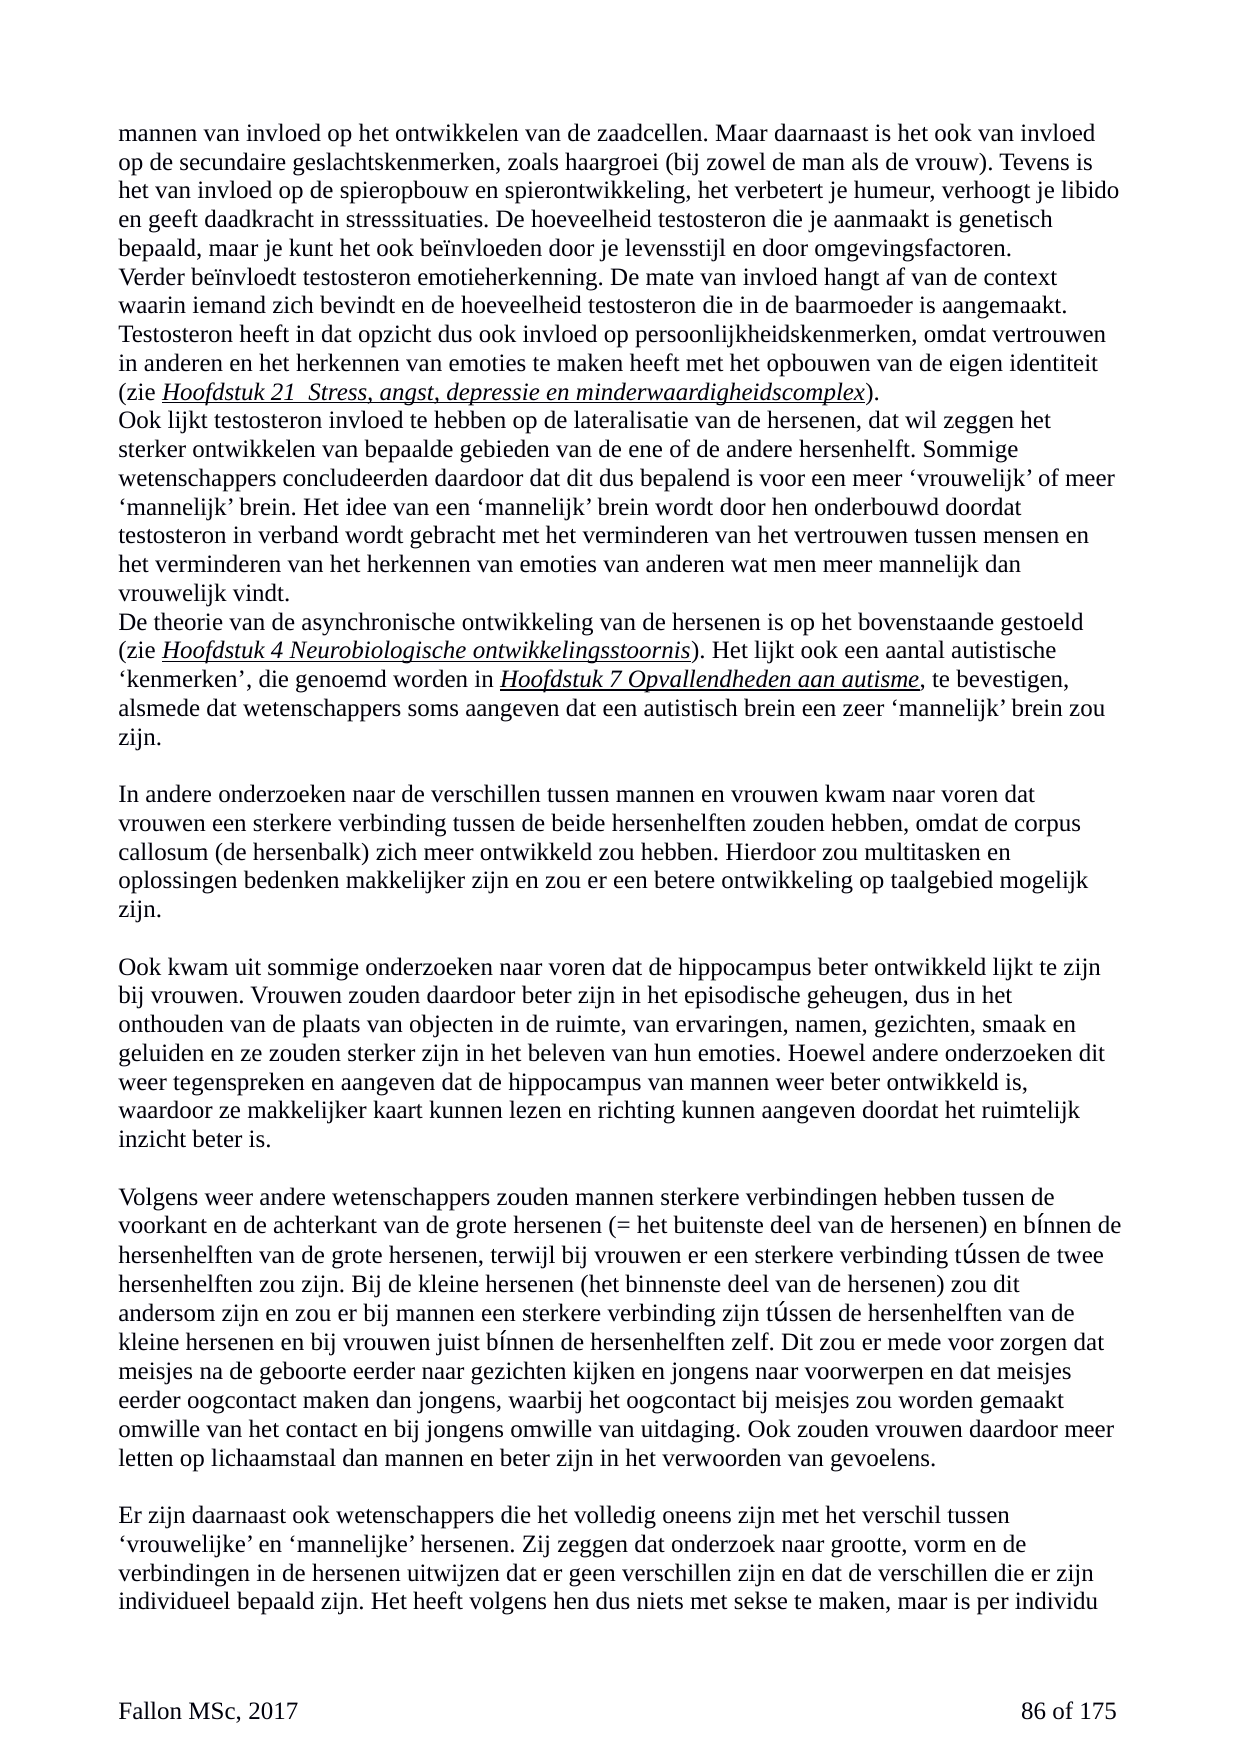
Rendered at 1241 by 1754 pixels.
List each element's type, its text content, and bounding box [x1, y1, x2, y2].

text mannen van invloed op het ontwikkelen van de zaadcellen. Maar daarnaast is het ook van invloed op de secundaire geslachtskenmerken, zoals haargroei (bij zowel de man als de vrouw). Tevens is het van invloed op de spieropbouw en spierontwikkeling, het verbetert je humeur, verhoogt je libido en geeft daadkracht in stresssituaties. De hoeveelheid testosteron die je aanmaakt is genetisch bepaald, maar je kunt het ook beïnvloeden door je levensstijl en door omgevingsfactoren. [118, 118, 1122, 262]
text Ook kwam uit sommige onderzoeken naar voren dat de hippocampus beter ontwikkeld lijkt te zijn bij vrouwen. Vrouwen zouden daardoor beter zijn in het episodische geheugen, dus in het onthouden van de plaats van objecten in de ruimte, van ervaringen, namen, gezichten, smaak en geluiden en ze zouden sterker zijn in het beleven van hun emoties. Hoewel andere onderzoeken dit weer tegenspreken en aangeven dat de hippocampus van mannen weer beter ontwikkeld is, waardoor ze makkelijker kaart kunnen lezen en richting kunnen aangeven doordat het ruimtelijk inzicht beter is. [118, 952, 1122, 1153]
text In andere onderzoeken naar de verschillen tussen mannen en vrouwen kwam naar voren dat vrouwen een sterkere verbinding tussen de beide hersenhelften zouden hebben, omdat de corpus callosum (de hersenbalk) zich meer ontwikkeld zou hebben. Hierdoor zou multitasken en oplossingen bedenken makkelijker zijn en zou er een betere ontwikkeling op taalgebied mogelijk zijn. [118, 779, 1122, 923]
text Verder beïnvloedt testosteron emotieherkenning. De mate van invloed hangt af van de context waarin iemand zich bevindt en de hoeveelheid testosteron die in de baarmoeder is aangemaakt. Testosteron heeft in dat opzicht dus ook invloed op persoonlijkheidskenmerken, omdat vertrouwen in anderen en het herkennen van emoties te maken heeft met het opbouwen van de eigen identiteit (zie Hoofdstuk 21 Stress, angst, depressie en minderwaardigheidscomplex). [118, 262, 1122, 406]
text Volgens weer andere wetenschappers zouden mannen sterkere verbindingen hebben tussen de voorkant en de achterkant van de grote hersenen (= het buitenste deel van de hersenen) en bínnen de hersenhelften van de grote hersenen, terwijl bij vrouwen er een sterkere verbinding tússen de twee hersenhelften zou zijn. Bij de kleine hersenen (het binnenste deel van de hersenen) zou dit andersom zijn en zou er bij mannen een sterkere verbinding zijn tússen de hersenhelften van de kleine hersenen en bij vrouwen juist bínnen de hersenhelften zelf. Dit zou er mede voor zorgen dat meisjes na de geboorte eerder naar gezichten kijken en jongens naar voorwerpen en dat meisjes eerder oogcontact maken dan jongens, waarbij het oogcontact bij meisjes zou worden gemaakt omwille van het contact en bij jongens omwille van uitdaging. Ook zouden vrouwen daardoor meer letten op lichaamstaal dan mannen en beter zijn in het verwoorden van gevoelens. [118, 1182, 1122, 1471]
text De theorie van de asynchronische ontwikkeling van de hersenen is op het bovenstaande gestoeld (zie Hoofdstuk 4 Neurobiologische ontwikkelingsstoornis). Het lijkt ook een aantal autistische ‘kenmerken’, die genoemd worden in Hoofdstuk 7 Opvallendheden aan autisme, te bevestigen, alsmede dat wetenschappers soms aangeven dat een autistisch brein een zeer ‘mannelijk’ brein zou zijn. [118, 607, 1122, 751]
text Ook lijkt testosteron invloed te hebben op de lateralisatie van de hersenen, dat wil zeggen het sterker ontwikkelen van bepaalde gebieden van de ene of de andere hersenhelft. Sommige wetenschappers concludeerden daardoor dat dit dus bepalend is voor een meer ‘vrouwelijk’ of meer ‘mannelijk’ brein. Het idee van een ‘mannelijk’ brein wordt door hen onderbouwd doordat testosteron in verband wordt gebracht met het verminderen van het vertrouwen tussen mensen en het verminderen van het herkennen van emoties van anderen wat men meer mannelijk dan vrouwelijk vindt. [118, 406, 1122, 607]
text Er zijn daarnaast ook wetenschappers die het volledig oneens zijn met het verschil tussen ‘vrouwelijke’ en ‘mannelijke’ hersenen. Zij zeggen dat onderzoek naar grootte, vorm en de verbindingen in de hersenen uitwijzen dat er geen verschillen zijn en dat de verschillen die er zijn individueel bepaald zijn. Het heeft volgens hen dus niets met sekse te maken, maar is per individu [118, 1500, 1122, 1615]
